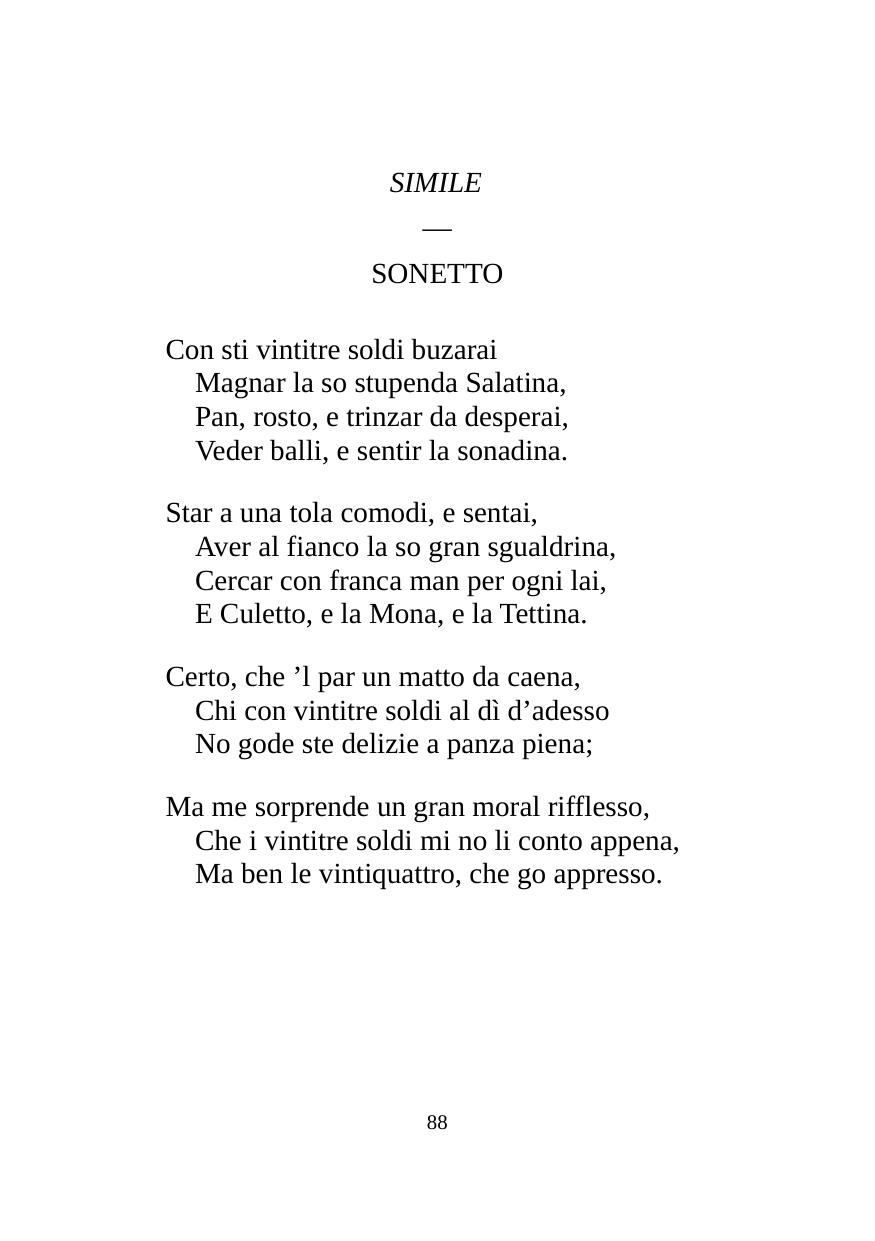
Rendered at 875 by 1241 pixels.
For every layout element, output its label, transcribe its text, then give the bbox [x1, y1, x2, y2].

text Ma me sorprende un gran moral rifflesso, Che i vintitre soldi mi no li conto appena, Ma ben le vintiquattro, che go appresso. [165, 789, 768, 890]
text Star a una tola comodi, e sentai, Aver al fianco la so gran sgualdrina, Cercar con franca man per ogni lai, E Culetto, e la Mona, e la Tettina. [165, 496, 768, 630]
text Con sti vintitre soldi buzarai Magnar la so stupenda Salatina, Pan, rosto, e trinzar da desperai, Veder balli, e sentir la sonadina. [165, 332, 768, 466]
text — [106, 211, 768, 244]
subtitle SIMILE [106, 165, 768, 199]
text Certo, che ’l par un matto da caena, Chi con vintitre soldi al dì d’adesso No gode ste delizie a panza piena; [165, 659, 768, 760]
text SONETTO [106, 257, 768, 290]
